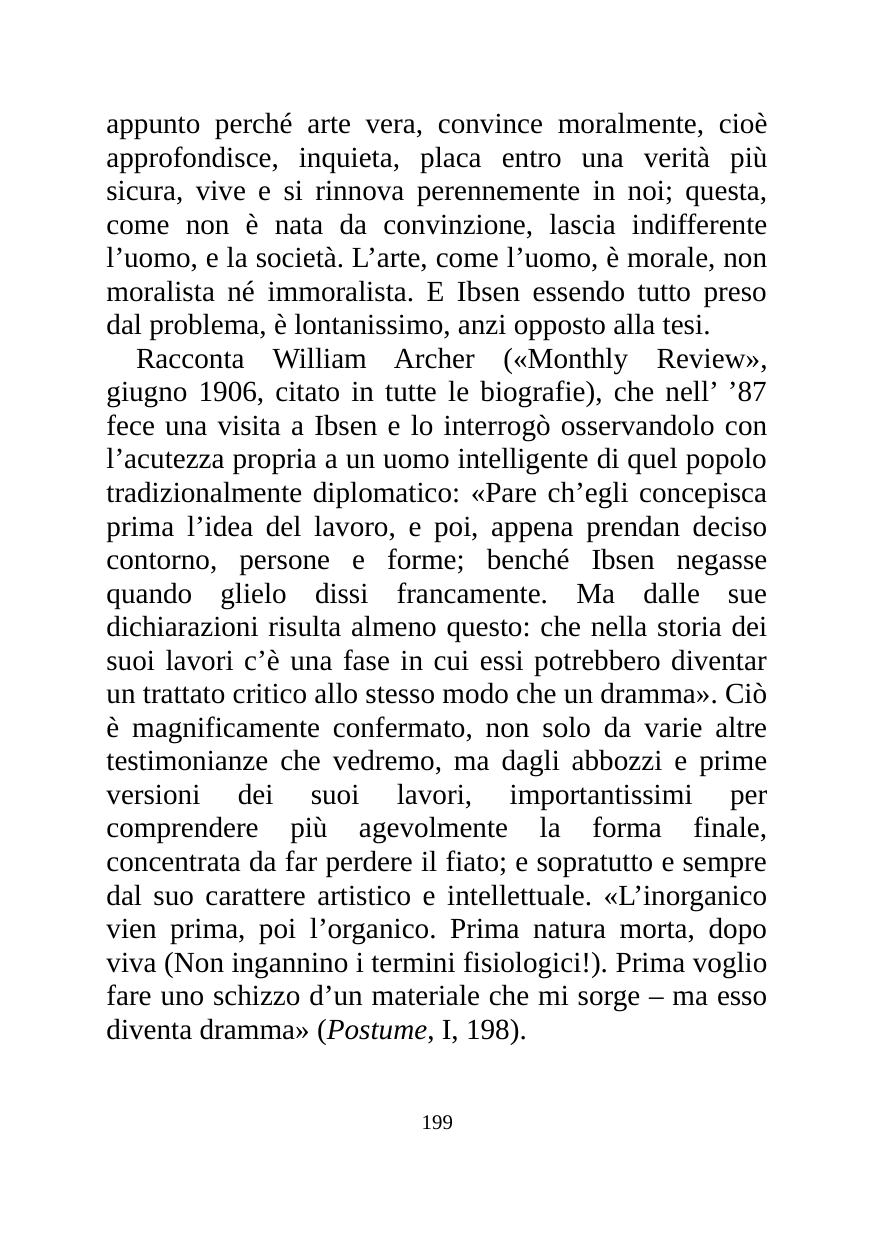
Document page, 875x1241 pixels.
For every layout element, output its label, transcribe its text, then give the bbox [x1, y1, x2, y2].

text appunto perché arte vera, convince moralmente, cioè approfondisce, inquieta, placa entro una verità più sicura, vive e si rinnova perennemente in noi; questa, come non è nata da convinzione, lascia indifferente l’uomo, e la società. L’arte, come l’uomo, è morale, non moralista né immoralista. E Ibsen essendo tutto preso dal problema, è lontanissimo, anzi opposto alla tesi. [106, 106, 768, 341]
text Racconta William Archer («Monthly Review», giugno 1906, citato in tutte le biografie), che nell’ ’87 fece una visita a Ibsen e lo interrogò osservandolo con l’acutezza propria a un uomo intelligente di quel popolo tradizionalmente diplomatico: «Pare ch’egli concepisca prima l’idea del lavoro, e poi, appena prendan deciso contorno, persone e forme; benché Ibsen negasse quando glielo dissi francamente. Ma dalle sue dichiarazioni risulta almeno questo: che nella storia dei suoi lavori c’è una fase in cui essi potrebbero diventar un trattato critico allo stesso modo che un dramma». Ciò è magnificamente confermato, non solo da varie altre testimonianze che vedremo, ma dagli abbozzi e prime versioni dei suoi lavori, importantissimi per comprendere più agevolmente la forma finale, concentrata da far perdere il fiato; e sopratutto e sempre dal suo carattere artistico e intellettuale. «L’inorganico vien prima, poi l’organico. Prima natura morta, dopo viva (Non ingannino i termini fisiologici!). Prima voglio fare uno schizzo d’un materiale che mi sorge – ma esso diventa dramma» (Postume, I, 198). [106, 341, 768, 1045]
